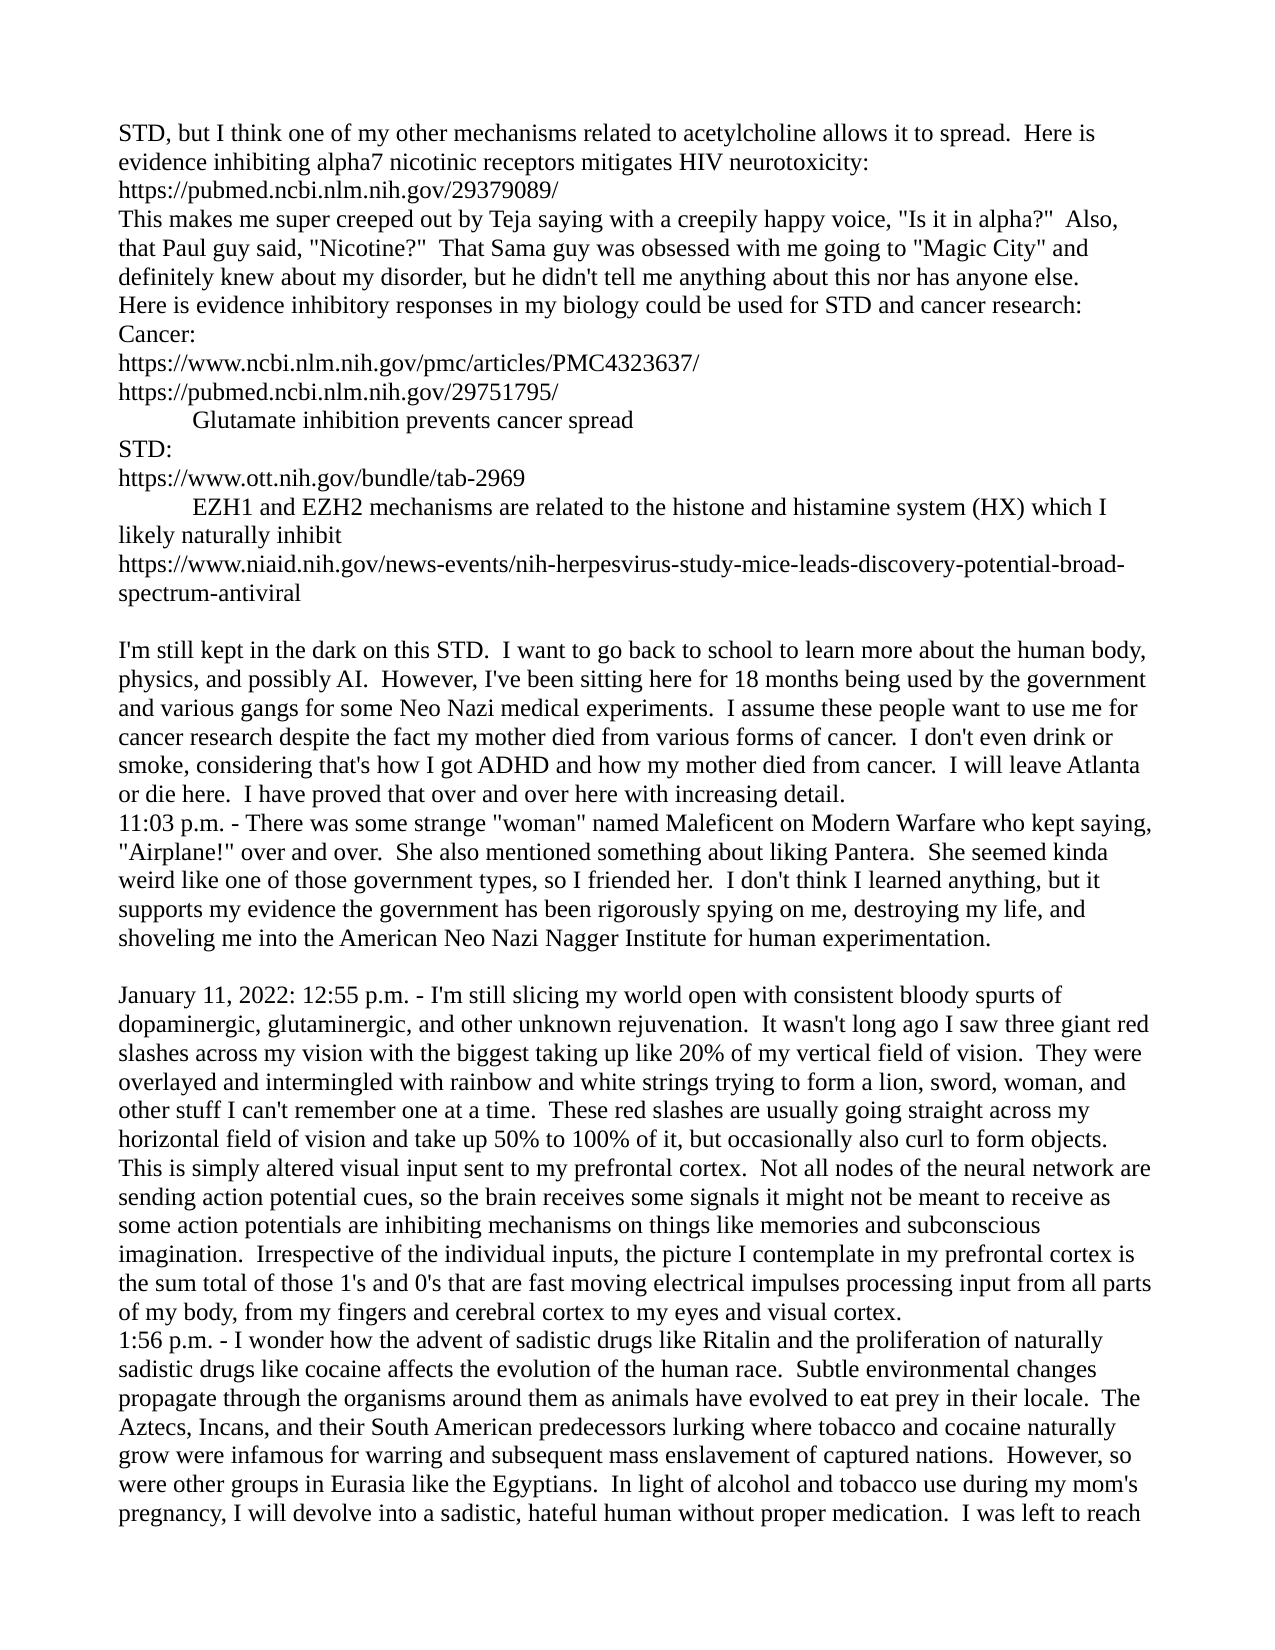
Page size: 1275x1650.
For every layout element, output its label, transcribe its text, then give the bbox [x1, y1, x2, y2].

text 1:56 p.m. - I wonder how the advent of sadistic drugs like Ritalin and the proliferation of naturally sadistic drugs like cocaine affects the evolution of the human race. Subtle environmental changes propagate through the organisms around them as animals have evolved to eat prey in their locale. The Aztecs, Incans, and their South American predecessors lurking where tobacco and cocaine naturally grow were infamous for warring and subsequent mass enslavement of captured nations. However, so were other groups in Eurasia like the Egyptians. In light of alcohol and tobacco use during my mom's pregnancy, I will devolve into a sadistic, hateful human without proper medication. I was left to reach [118, 1326, 1157, 1527]
text 11:03 p.m. - There was some strange "woman" named Maleficent on Modern Warfare who kept saying, "Airplane!" over and over. She also mentioned something about liking Pantera. She seemed kinda weird like one of those government types, so I friended her. I don't think I learned anything, but it supports my evidence the government has been rigorously spying on me, destroying my life, and shoveling me into the American Neo Nazi Nagger Institute for human experimentation. [118, 808, 1157, 952]
text STD, but I think one of my other mechanisms related to acetylcholine allows it to spread. Here is evidence inhibiting alpha7 nicotinic receptors mitigates HIV neurotoxicity: [118, 118, 1157, 176]
text https://www.ncbi.nlm.nih.gov/pmc/articles/PMC4323637/ [118, 348, 1157, 377]
text This makes me super creeped out by Teja saying with a creepily happy voice, "Is it in alpha?" Also, that Paul guy said, "Nicotine?" That Sama guy was obsessed with me going to "Magic City" and definitely knew about my disorder, but he didn't tell me anything about this nor has anyone else. [118, 204, 1157, 291]
text January 11, 2022: 12:55 p.m. - I'm still slicing my world open with consistent bloody spurts of dopaminergic, glutaminergic, and other unknown rejuvenation. It wasn't long ago I saw three giant red slashes across my vision with the biggest taking up like 20% of my vertical field of vision. They were overlayed and intermingled with rainbow and white strings trying to form a lion, sword, woman, and other stuff I can't remember one at a time. These red slashes are usually going straight across my horizontal field of vision and take up 50% to 100% of it, but occasionally also curl to form objects. This is simply altered visual input sent to my prefrontal cortex. Not all nodes of the neural network are sending action potential cues, so the brain receives some signals it might not be meant to receive as some action potentials are inhibiting mechanisms on things like memories and subconscious imagination. Irrespective of the individual inputs, the picture I contemplate in my prefrontal cortex is the sum total of those 1's and 0's that are fast moving electrical impulses processing input from all parts of my body, from my fingers and cerebral cortex to my eyes and visual cortex. [118, 981, 1157, 1326]
text https://www.ott.nih.gov/bundle/tab-2969 [118, 463, 1157, 492]
text https://pubmed.ncbi.nlm.nih.gov/29379089/ [118, 176, 1157, 204]
text Cancer: [118, 319, 1157, 348]
text https://www.niaid.nih.gov/news-events/nih-herpesvirus-study-mice-leads-discovery-potential-broad-spectrum-antiviral [118, 549, 1157, 607]
text Glutamate inhibition prevents cancer spread [118, 406, 1157, 434]
text STD: [118, 434, 1157, 463]
text I'm still kept in the dark on this STD. I want to go back to school to learn more about the human body, physics, and possibly AI. However, I've been sitting here for 18 months being used by the government and various gangs for some Neo Nazi medical experiments. I assume these people want to use me for cancer research despite the fact my mother died from various forms of cancer. I don't even drink or smoke, considering that's how I got ADHD and how my mother died from cancer. I will leave Atlanta or die here. I have proved that over and over here with increasing detail. [118, 636, 1157, 808]
text EZH1 and EZH2 mechanisms are related to the histone and histamine system (HX) which I likely naturally inhibit [118, 492, 1157, 549]
text Here is evidence inhibitory responses in my biology could be used for STD and cancer research: [118, 291, 1157, 319]
text https://pubmed.ncbi.nlm.nih.gov/29751795/ [118, 377, 1157, 406]
